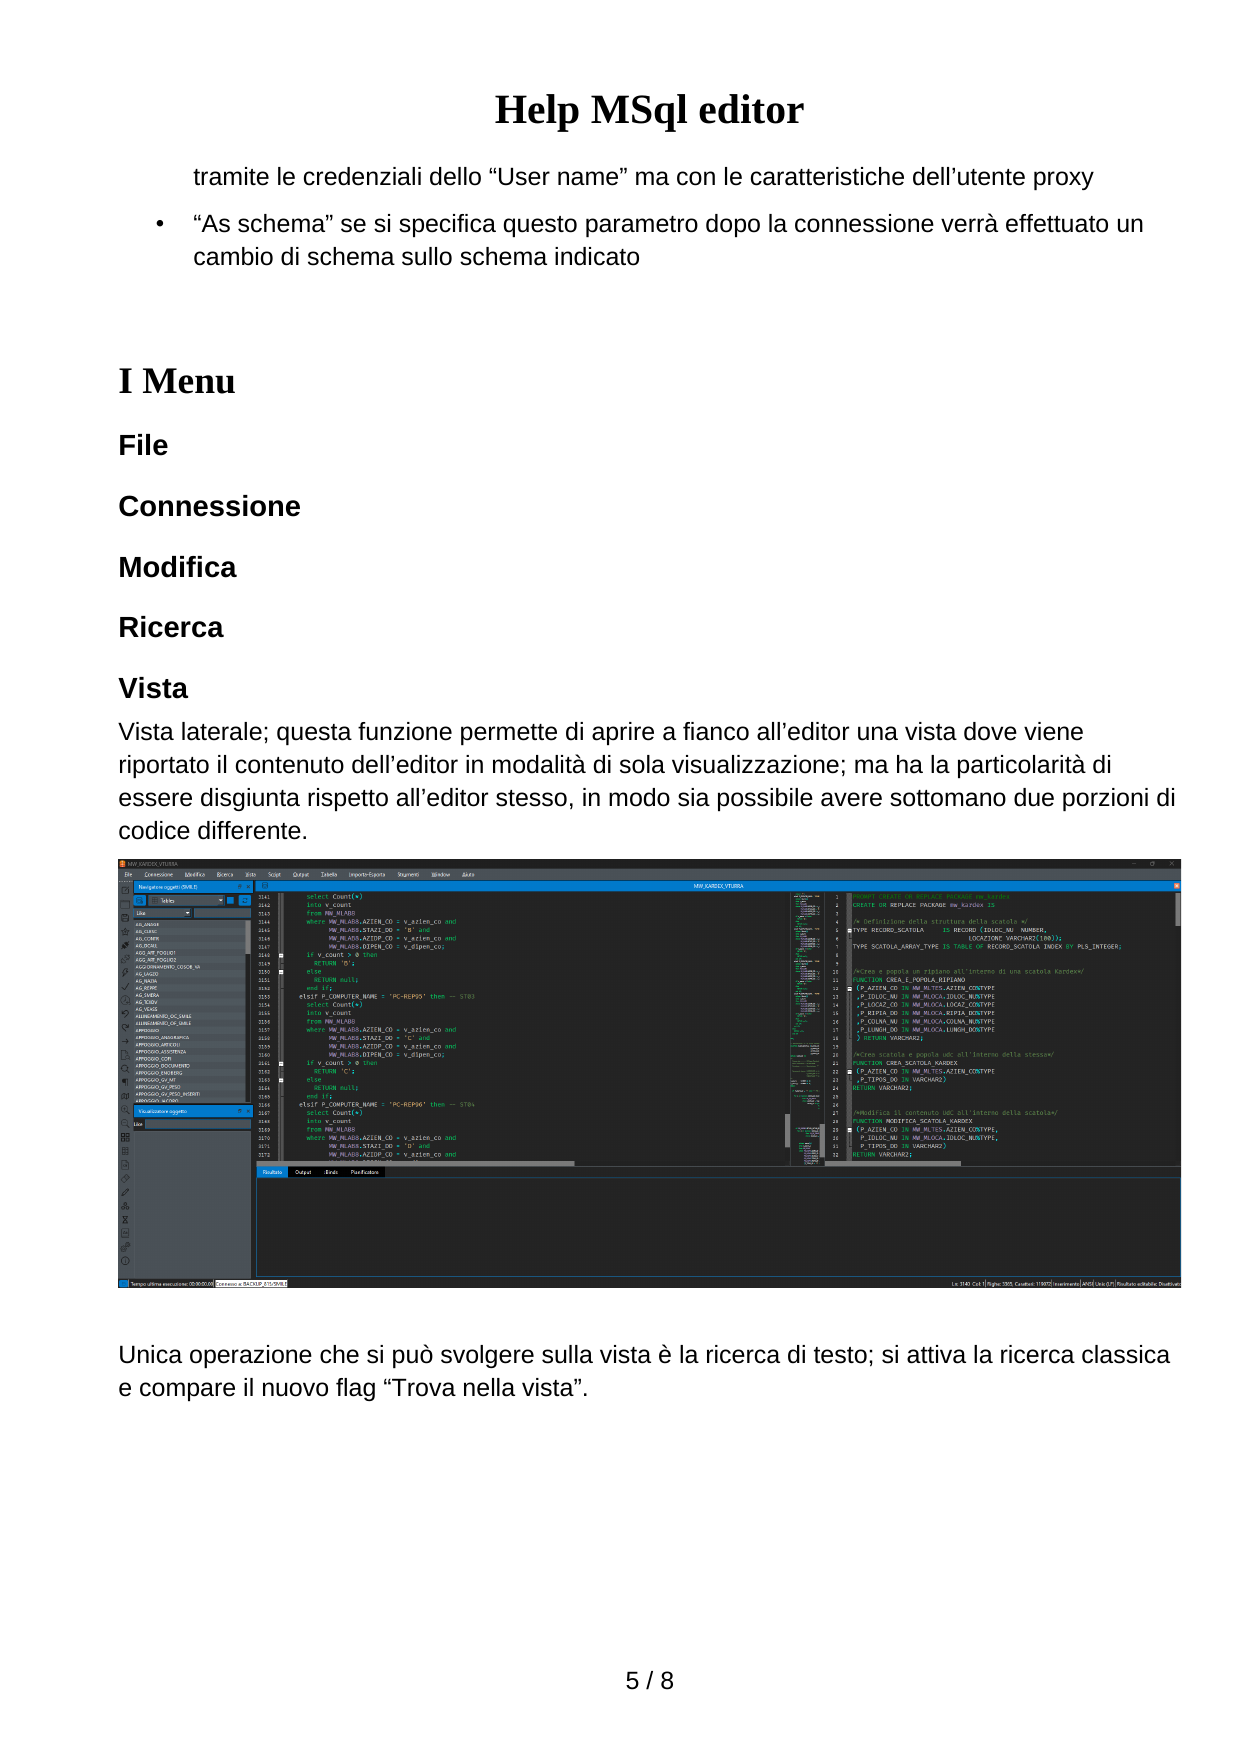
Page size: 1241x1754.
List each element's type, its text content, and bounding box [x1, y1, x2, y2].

subtitle I Menu [118, 358, 1181, 401]
subtitle Ricerca [118, 610, 1181, 644]
subtitle Modifica [118, 550, 1181, 583]
subtitle Connessione [118, 489, 1181, 523]
list tramite le credenziali dello “User name” ma con le caratteristiche dell’utente proxy [156, 161, 1181, 190]
list “As schema” se si specifica questo parametro dopo la connessione verrà effettuato un cambio di schema sullo schema indicato [156, 209, 1181, 271]
subtitle Vista [118, 671, 1181, 704]
text Unica operazione che si può svolgere sulla vista è la ricerca di testo; si attiva la ricerca classica e compare il nuovo flag “Trova nella vista”. [118, 1340, 1181, 1402]
picture [118, 859, 1182, 1288]
text Vista laterale; questa funzione permette di aprire a fianco all’editor una vista dove viene riportato il contenuto dell’editor in modalità di sola visualizzazione; ma ha la particolarità di essere disgiunta rispetto all’editor stesso, in modo sia possibile avere sottomano due porzioni di codice differente. [118, 717, 1181, 845]
subtitle File [118, 428, 1181, 462]
